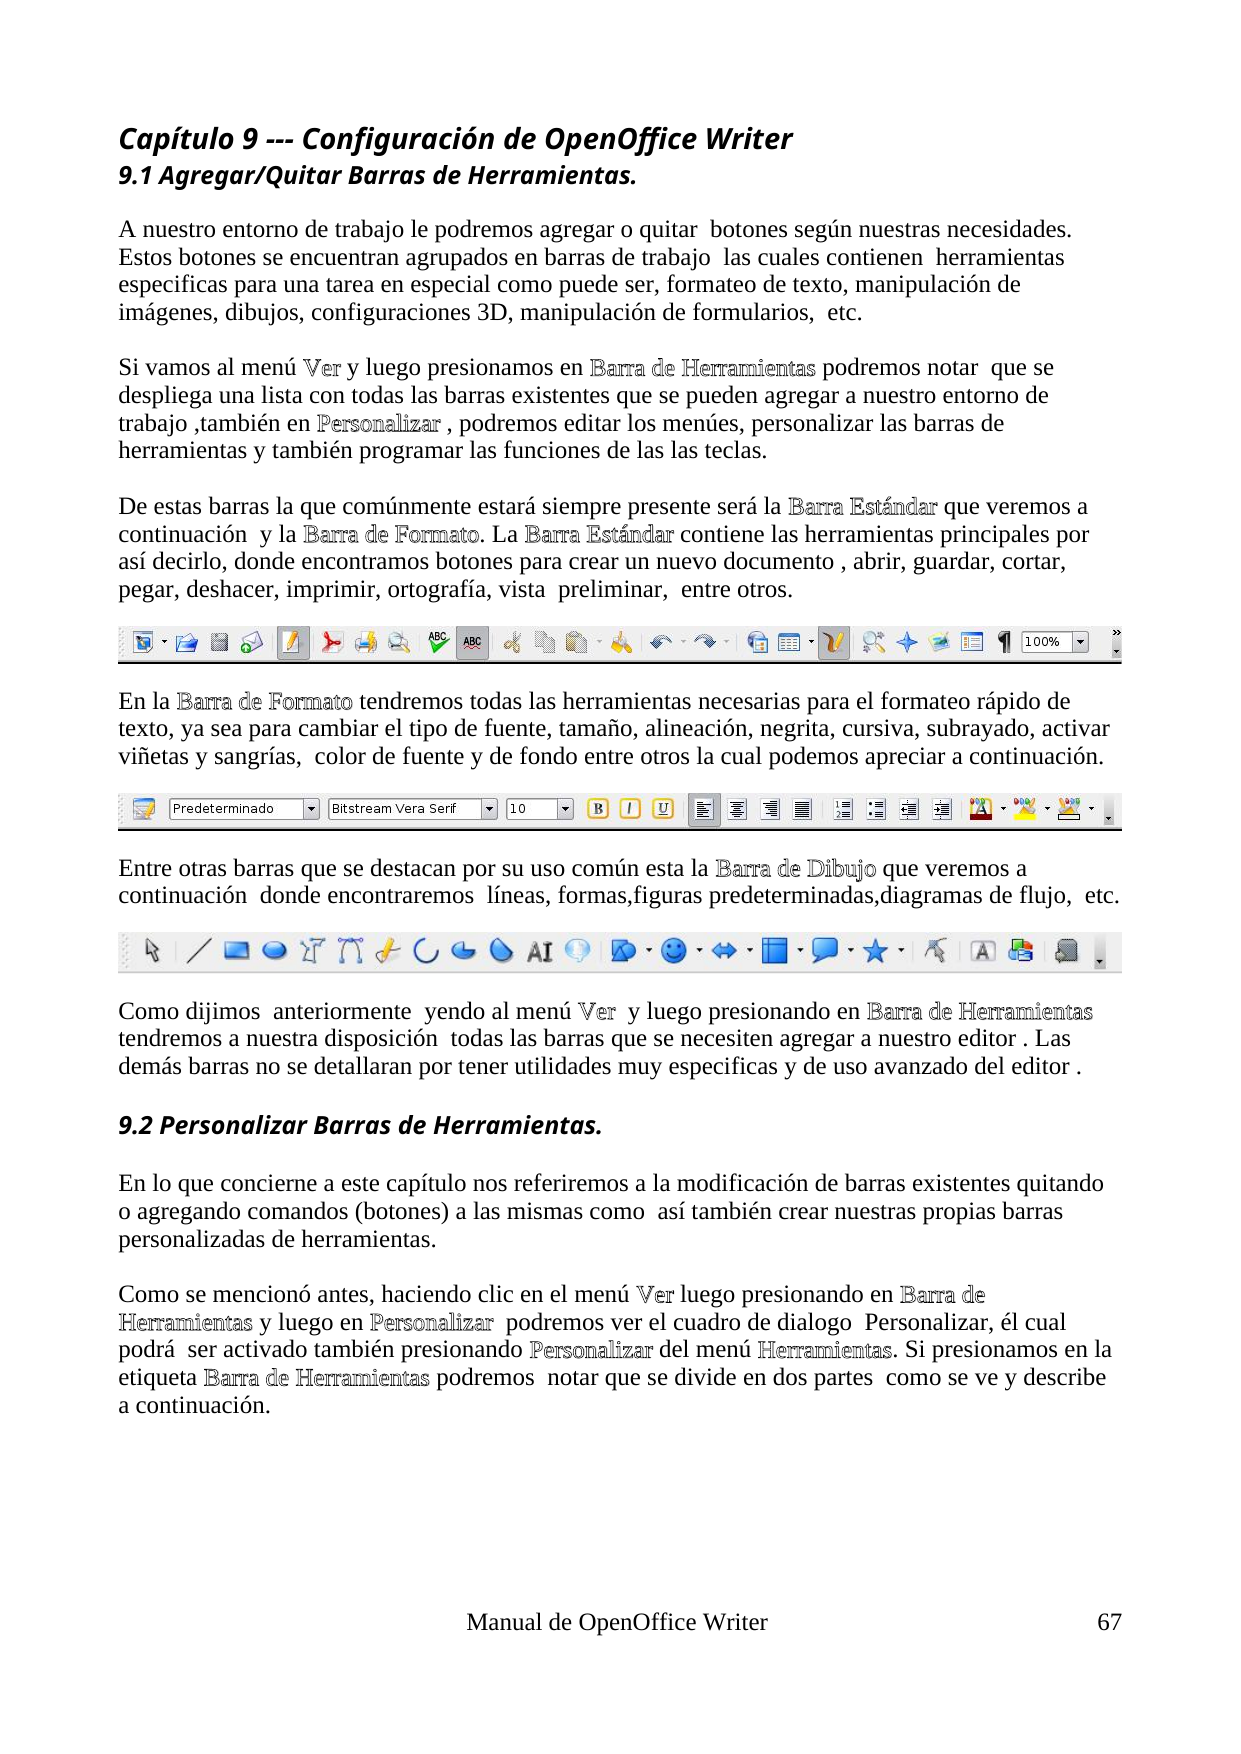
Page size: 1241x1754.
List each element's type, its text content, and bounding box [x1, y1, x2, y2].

text Como dijimos anteriormente yendo al menú Ver y luego presionando en Barra de Herramientas tendremos a nuestra disposición todas las barras que se necesiten agregar a nuestro editor . Las demás barras no se detallaran por tener utilidades muy especificas y de uso avanzado del editor . [118, 997, 1122, 1080]
text Como se mencionó antes, haciendo clic en el menú Ver luego presionando en Barra de Herramientas y luego en Personalizar podremos ver el cuadro de dialogo Personalizar, él cual podrá ser activado también presionando Personalizar del menú Herramientas. Si presionamos en la etiqueta Barra de Herramientas podremos notar que se divide en dos partes como se ve y describe a continuación. [118, 1280, 1122, 1419]
text 9.2 Personalizar Barras de Herramientas. [118, 1108, 1122, 1142]
picture [118, 793, 1122, 831]
text En lo que concierne a este capítulo nos referiremos a la modificación de barras existentes quitando o agregando comandos (botones) a las mismas como así también crear nuestras propias barras personalizadas de herramientas. [118, 1169, 1122, 1252]
text Si vamos al menú Ver y luego presionamos en Barra de Herramientas podremos notar que se despliega una lista con todas las barras existentes que se pueden agregar a nuestro entorno de trabajo ,también en Personalizar , podremos editar los menúes, personalizar las barras de herramientas y también programar las funciones de las las teclas. [118, 353, 1122, 464]
text Entre otras barras que se destacan por su uso común esta la Barra de Dibujo que veremos a continuación donde encontraremos líneas, formas,figuras predeterminadas,diagramas de flujo, etc. [118, 854, 1122, 909]
text 9.1 Agregar/Quitar Barras de Herramientas. [118, 158, 1122, 192]
picture [118, 932, 1122, 974]
text De estas barras la que comúnmente estará siempre presente será la Barra Estándar que veremos a continuación y la Barra de Formato. La Barra Estándar contiene las herramientas principales por así decirlo, donde encontramos botones para crear un nuevo documento , abrir, guardar, cortar, pegar, deshacer, imprimir, ortografía, vista preliminar, entre otros. [118, 492, 1122, 603]
text A nuestro entorno de trabajo le podremos agregar o quitar botones según nuestras necesidades. Estos botones se encuentran agrupados en barras de trabajo las cuales contienen herramientas especificas para una tarea en especial como puede ser, formateo de texto, manipulación de imágenes, dibujos, configuraciones 3D, manipulación de formularios, etc. [118, 215, 1122, 326]
picture [118, 626, 1122, 664]
text En la Barra de Formato tendremos todas las herramientas necesarias para el formateo rápido de texto, ya sea para cambiar el tipo de fuente, tamaño, alineación, negrita, cursiva, subrayado, activar viñetas y sangrías, color de fuente y de fondo entre otros la cual podemos apreciar a continuación. [118, 687, 1122, 770]
text Capítulo 9 --- Configuración de OpenOffice Writer [118, 118, 1122, 158]
